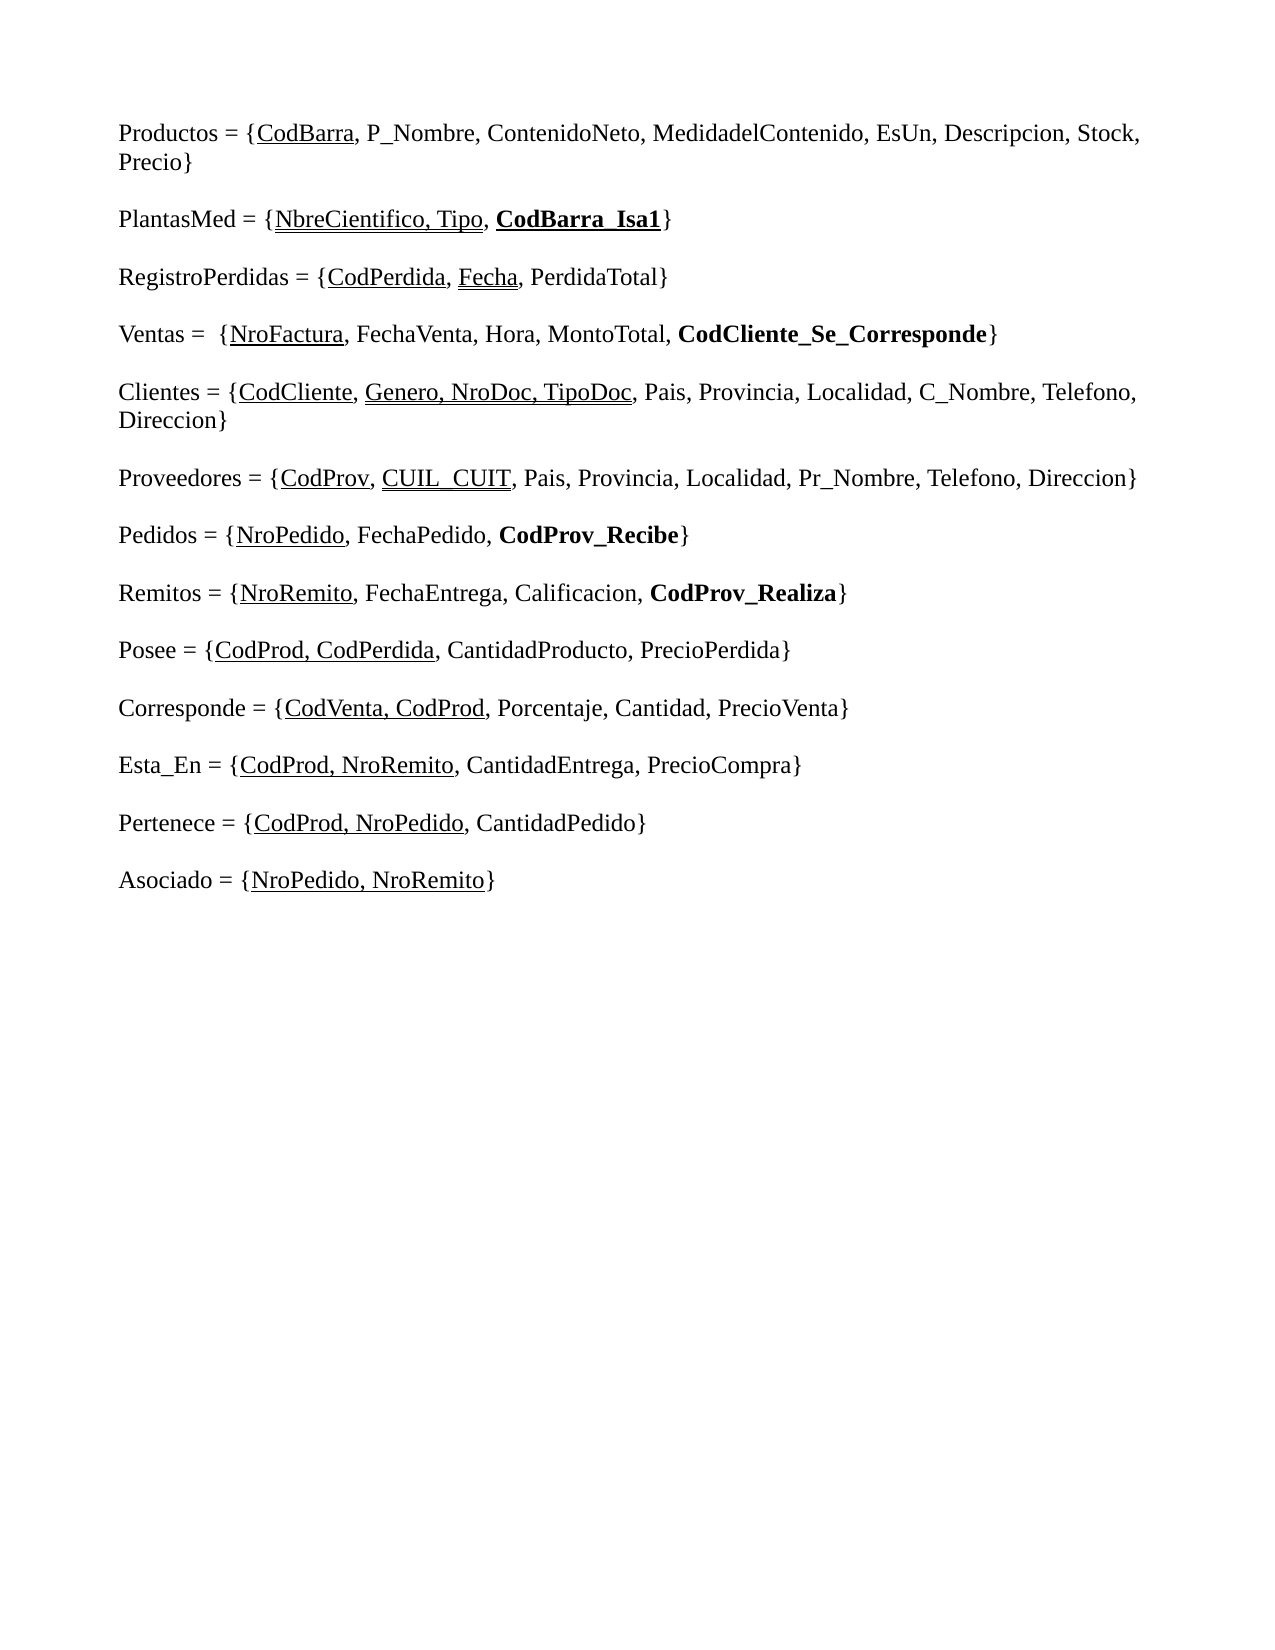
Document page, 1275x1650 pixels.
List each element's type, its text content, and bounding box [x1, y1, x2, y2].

text Productos = {CodBarra, P_Nombre, ContenidoNeto, MedidadelContenido, EsUn, Descripcion, Stock, Precio} [118, 118, 1157, 176]
text Pertenece = {CodProd, NroPedido, CantidadPedido} [118, 808, 1157, 837]
text Posee = {CodProd, CodPerdida, CantidadProducto, PrecioPerdida} [118, 636, 1157, 664]
text RegistroPerdidas = {CodPerdida, Fecha, PerdidaTotal} [118, 262, 1157, 291]
text Esta_En = {CodProd, NroRemito, CantidadEntrega, PrecioCompra} [118, 751, 1157, 779]
text Remitos = {NroRemito, FechaEntrega, Calificacion, CodProv_Realiza} [118, 578, 1157, 607]
text Corresponde = {CodVenta, CodProd, Porcentaje, Cantidad, PrecioVenta} [118, 693, 1157, 722]
text Clientes = {CodCliente, Genero, NroDoc, TipoDoc, Pais, Provincia, Localidad, C_Nombre, Telefono, Direccion} [118, 377, 1157, 434]
text PlantasMed = {NbreCientifico, Tipo, CodBarra_Isa1} [118, 204, 1157, 233]
text Pedidos = {NroPedido, FechaPedido, CodProv_Recibe} [118, 521, 1157, 549]
text Ventas = {NroFactura, FechaVenta, Hora, MontoTotal, CodCliente_Se_Corresponde} [118, 319, 1157, 348]
text Proveedores = {CodProv, CUIL_CUIT, Pais, Provincia, Localidad, Pr_Nombre, Telefono, Direccion} [118, 463, 1157, 492]
text Asociado = {NroPedido, NroRemito} [118, 866, 1157, 894]
